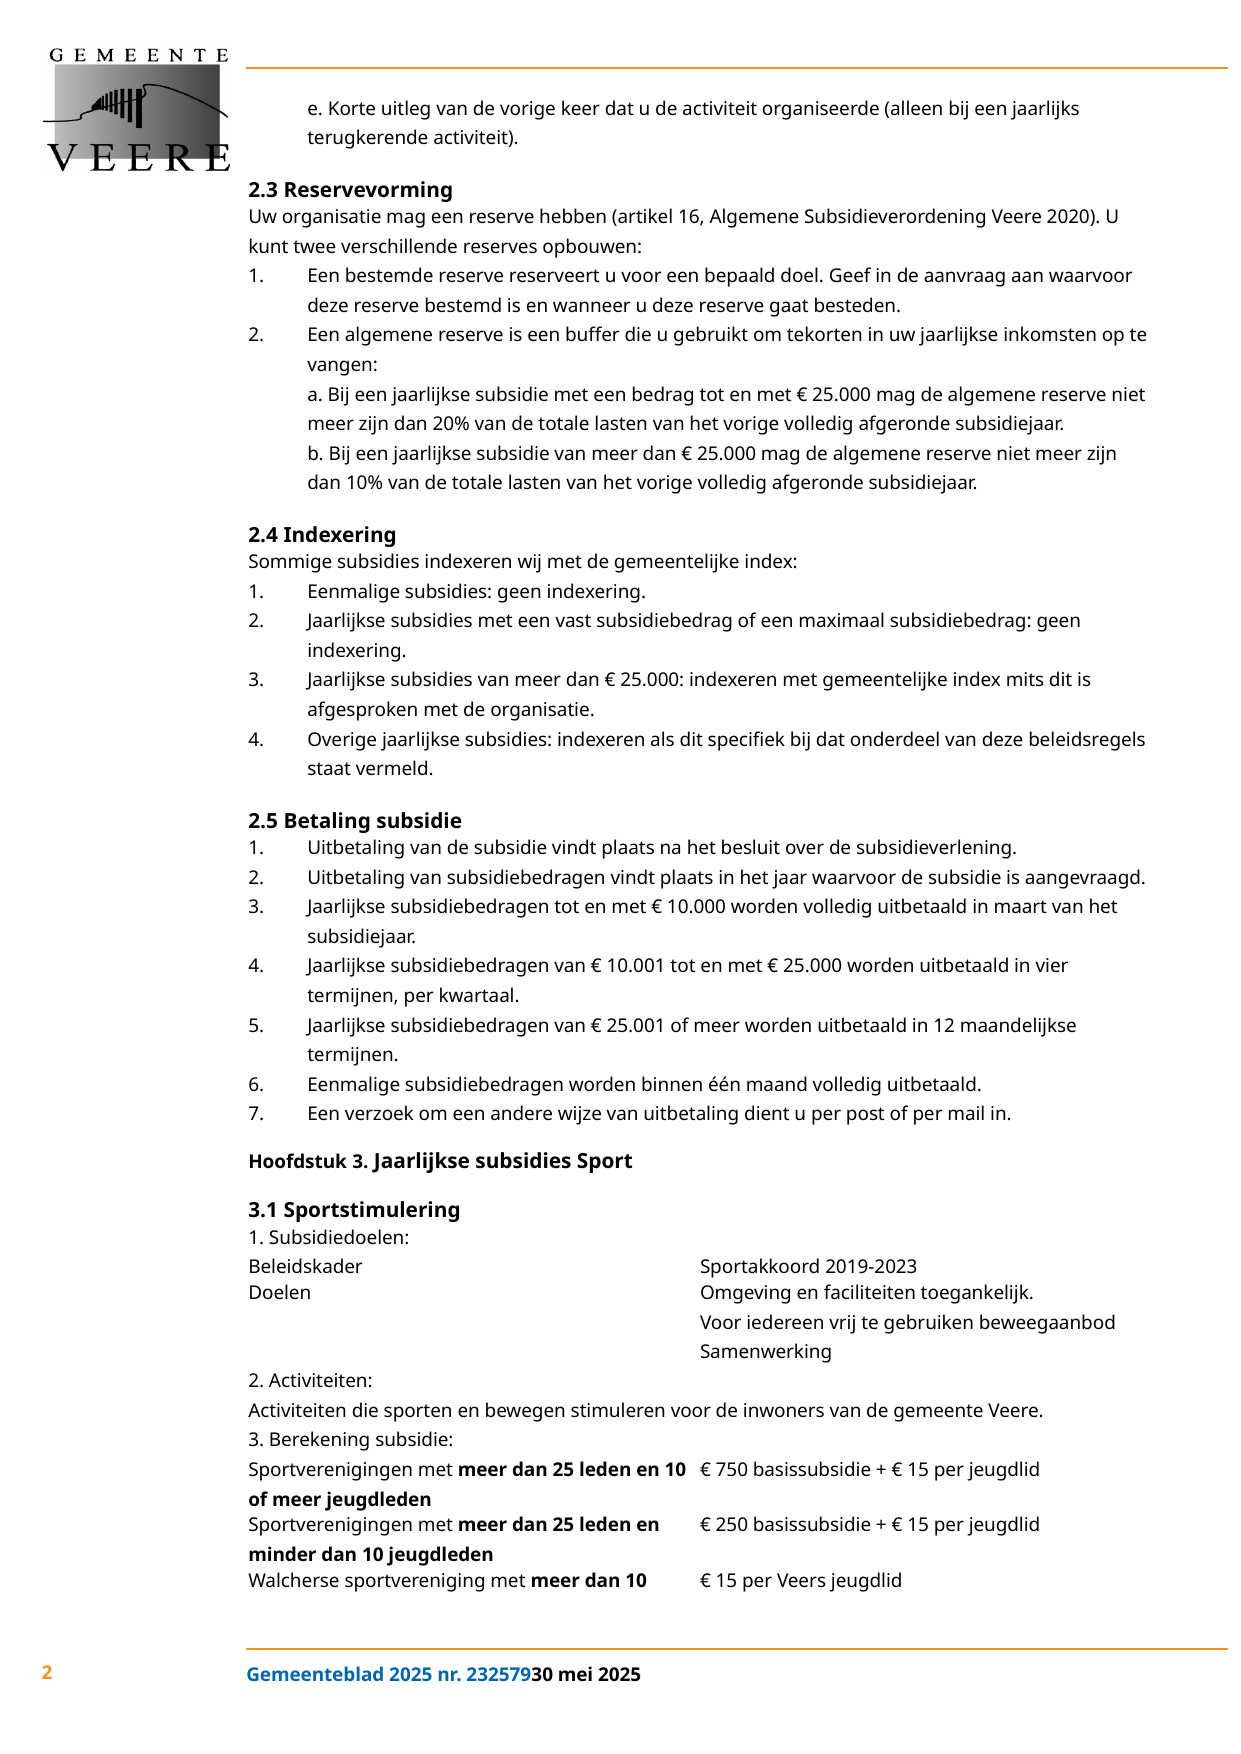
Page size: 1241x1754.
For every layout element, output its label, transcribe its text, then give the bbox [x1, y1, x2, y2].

list Eenmalige subsidies: geen indexering. [248, 578, 1152, 604]
list Jaarlijkse subsidiebedragen van € 25.001 of meer worden uitbetaald in 12 maandelijkse termijnen. [248, 1012, 1152, 1067]
table_cell Walcherse sportvereniging met meer dan 10 [248, 1567, 700, 1593]
table_cell € 15 per Veers jeugdlid [700, 1567, 1152, 1593]
text 3. Berekening subsidie: [248, 1427, 1152, 1452]
list Een algemene reserve is een buffer die u gebruikt om tekorten in uw jaarlijkse inkomsten op te vangen: [248, 322, 1152, 377]
list Een verzoek om een andere wijze van uitbetaling dient u per post of per mail in. [248, 1101, 1152, 1126]
list Jaarlijkse subsidiebedragen van € 10.001 tot en met € 25.000 worden uitbetaald in vier termijnen, per kwartaal. [248, 953, 1152, 1008]
text Uw organisatie mag een reserve hebben (artikel 16, Algemene Subsidieverordening Veere 2020). U kunt twee verschillende reserves opbouwen: [248, 203, 1152, 258]
text 1. Subsidiedoelen: [248, 1224, 1152, 1249]
list e. Korte uitleg van de vorige keer dat u de activiteit organiseerde (alleen bij een jaarlijks terugkerende activiteit). [248, 95, 1152, 150]
text 3.1 Sportstimulering [248, 1195, 1152, 1224]
table_header Beleidskader [248, 1254, 700, 1279]
text Hoofdstuk 3. Jaarlijkse subsidies Sport [248, 1146, 1152, 1174]
text 2.5 Betaling subsidie [248, 806, 1152, 834]
table_cell Doelen [248, 1279, 700, 1364]
picture [41, 47, 231, 172]
text 2.3 Reservevorming [248, 175, 1152, 203]
list Uitbetaling van subsidiebedragen vindt plaats in het jaar waarvoor de subsidie is aangevraagd. [248, 864, 1152, 889]
list Een bestemde reserve reserveert u voor een bepaald doel. Geef in de aanvraag aan waarvoor deze reserve bestemd is en wanneer u deze reserve gaat besteden. [248, 262, 1152, 318]
list Jaarlijkse subsidies met een vast subsidiebedrag of een maximaal subsidiebedrag: geen indexering. [248, 607, 1152, 663]
text 2. Activiteiten: [248, 1367, 1152, 1393]
table_header € 750 basissubsidie + € 15 per jeugdlid [700, 1456, 1152, 1512]
table_header Sportakkoord 2019-2023 [700, 1254, 1152, 1279]
text Activiteiten die sporten en bewegen stimuleren voor de inwoners van de gemeente Veere. [248, 1397, 1152, 1423]
table_cell Sportverenigingen met meer dan 25 leden en minder dan 10 jeugdleden [248, 1512, 700, 1567]
list a. Bij een jaarlijkse subsidie met een bedrag tot en met € 25.000 mag de algemene reserve niet meer zijn dan 20% van de totale lasten van het vorige volledig afgeronde subsidiejaar. [248, 381, 1152, 436]
list Overige jaarlijkse subsidies: indexeren als dit specifiek bij dat onderdeel van deze beleidsregels staat vermeld. [248, 726, 1152, 781]
text 2.4 Indexering [248, 520, 1152, 548]
text Sommige subsidies indexeren wij met de gemeentelijke index: [248, 548, 1152, 574]
list Jaarlijkse subsidiebedragen tot en met € 10.000 worden volledig uitbetaald in maart van het subsidiejaar. [248, 893, 1152, 949]
list Jaarlijkse subsidies van meer dan € 25.000: indexeren met gemeentelijke index mits dit is afgesproken met de organisatie. [248, 667, 1152, 722]
table_cell € 250 basissubsidie + € 15 per jeugdlid [700, 1512, 1152, 1567]
list Eenmalige subsidiebedragen worden binnen één maand volledig uitbetaald. [248, 1071, 1152, 1097]
list Uitbetaling van de subsidie vindt plaats na het besluit over de subsidieverlening. [248, 834, 1152, 860]
list b. Bij een jaarlijkse subsidie van meer dan € 25.000 mag de algemene reserve niet meer zijn dan 10% van de totale lasten van het vorige volledig afgeronde subsidiejaar. [248, 440, 1152, 495]
table_header Sportverenigingen met meer dan 25 leden en 10 of meer jeugdleden [248, 1456, 700, 1512]
table_cell Omgeving en faciliteiten toegankelijk. Voor iedereen vrij te gebruiken beweegaanbod Samenwerking [700, 1279, 1152, 1364]
